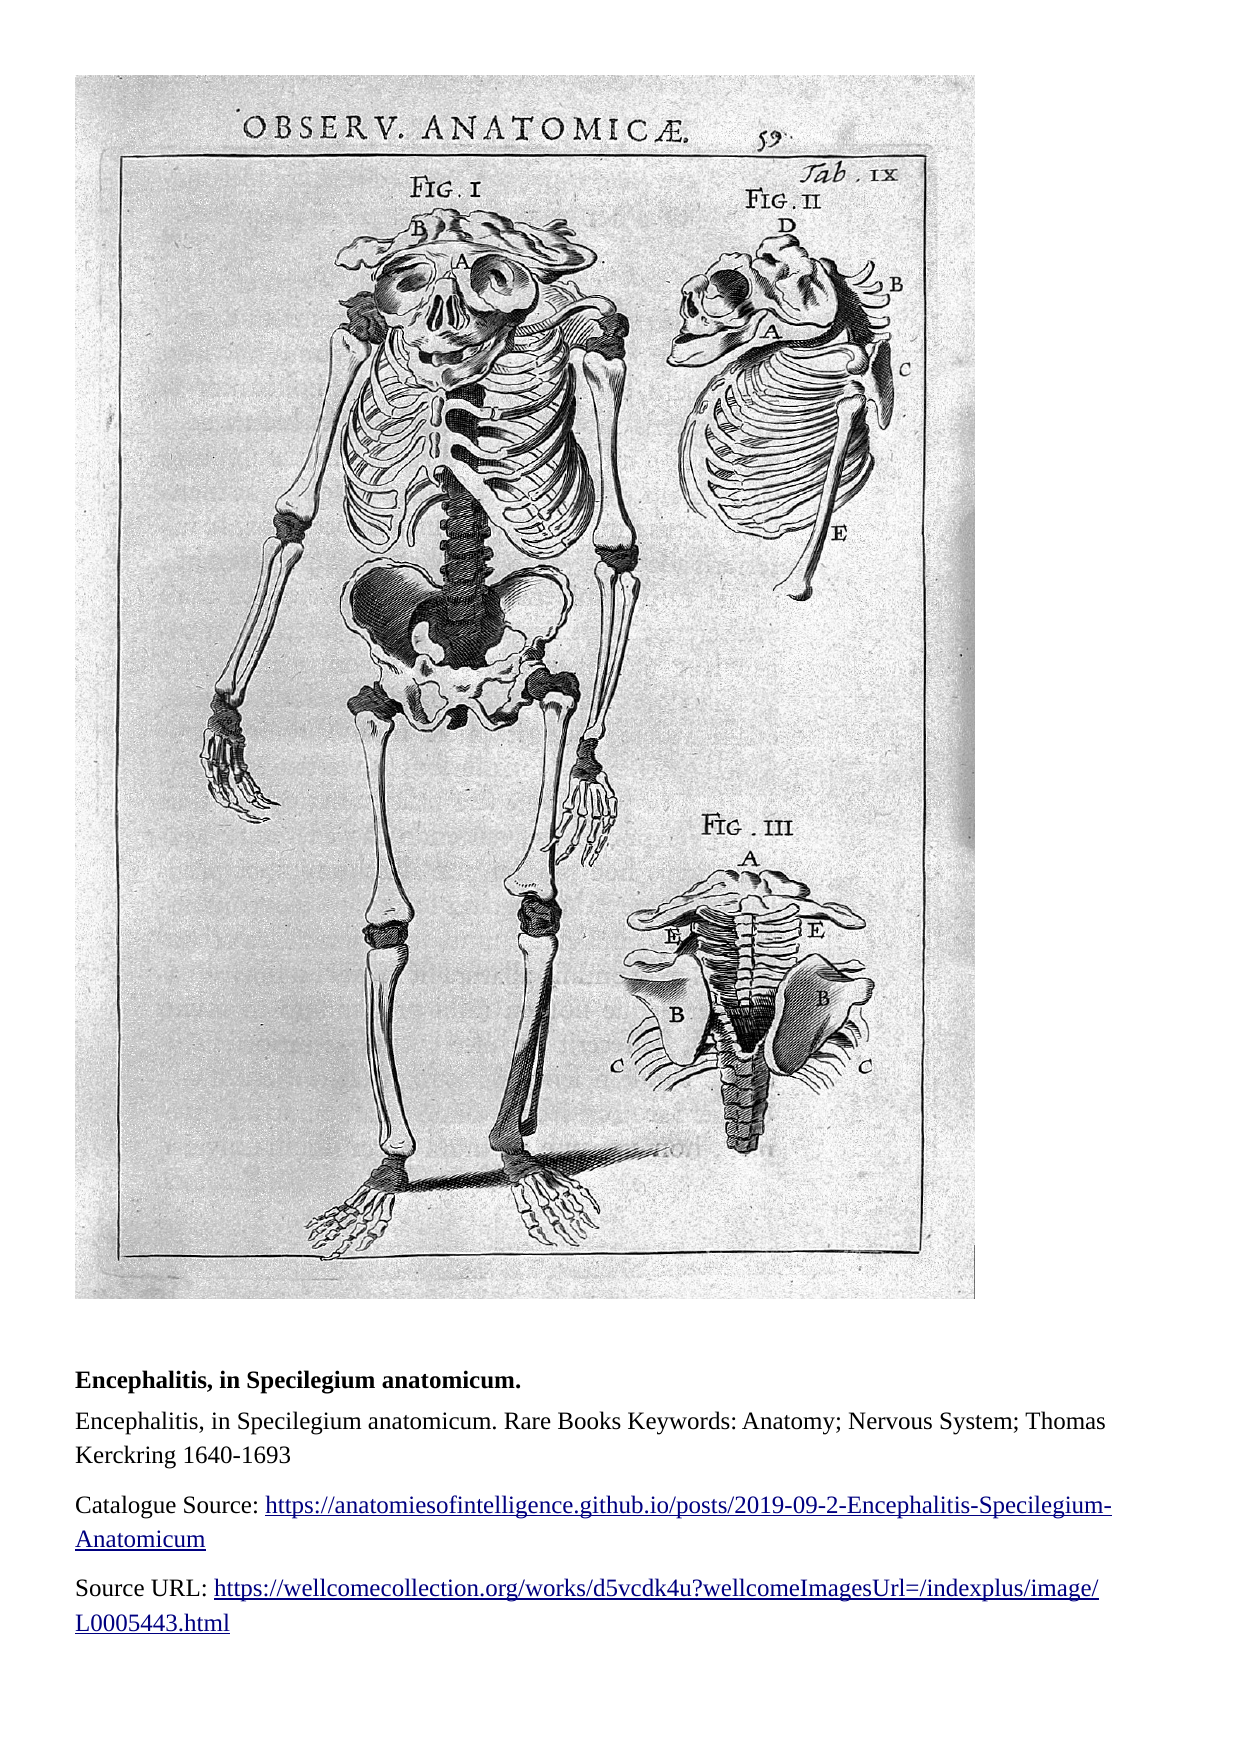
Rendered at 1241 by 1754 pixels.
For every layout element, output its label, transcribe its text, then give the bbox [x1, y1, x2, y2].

text Source URL: https://wellcomecollection.org/works/d5vcdk4u?wellcomeImagesUrl=/indexplus/image/L0005443.html [75, 1573, 1165, 1636]
text Encephalitis, in Specilegium anatomicum. Rare Books Keywords: Anatomy; Nervous System; Thomas Kerckring 1640-1693 [75, 1406, 1165, 1469]
text Catalogue Source: https://anatomiesofintelligence.github.io/posts/2019-09-2-Encephalitis-Specilegium-Anatomicum [75, 1490, 1165, 1553]
subtitle Encephalitis, in Specilegium anatomicum. [75, 1365, 1165, 1394]
picture [75, 75, 975, 1299]
